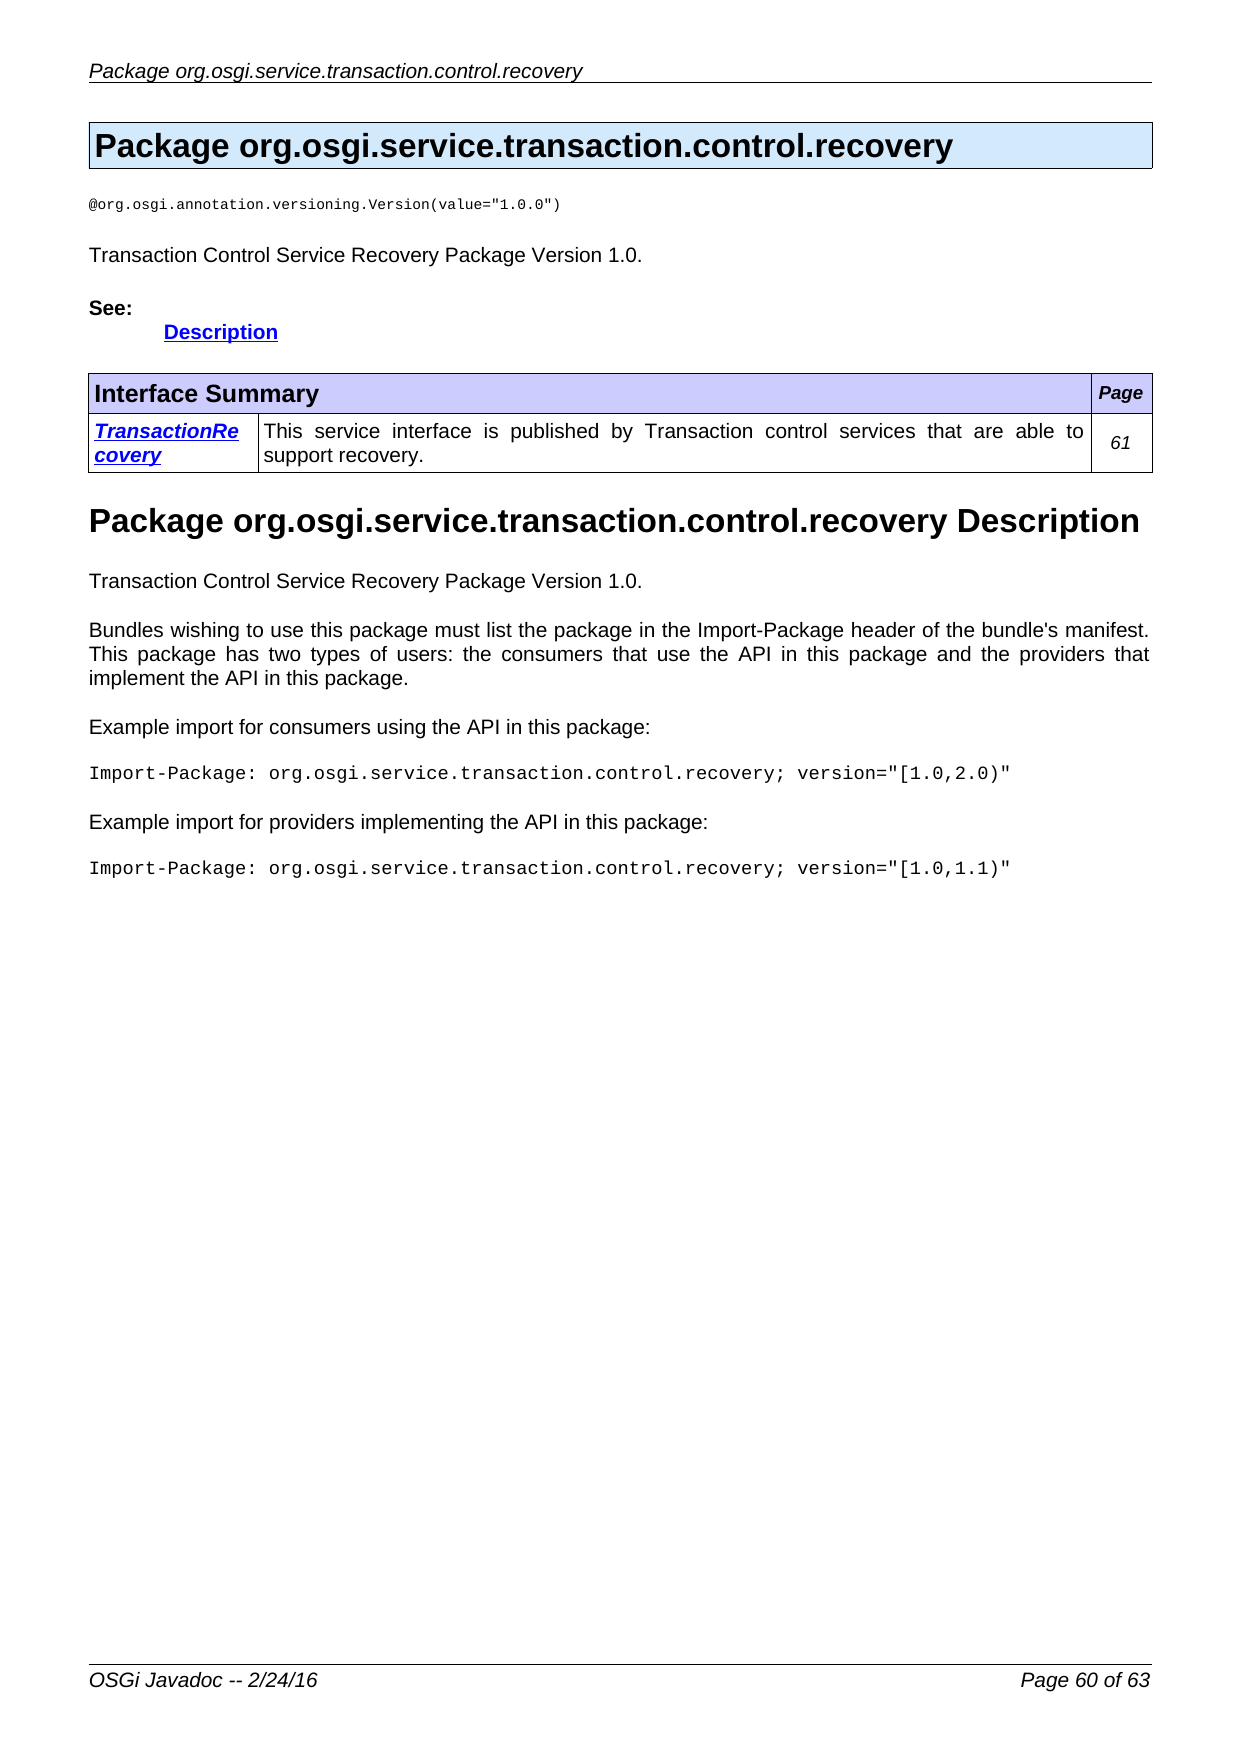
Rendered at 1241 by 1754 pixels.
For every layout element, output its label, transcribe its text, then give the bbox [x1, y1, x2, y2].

text @org.osgi.annotation.versioning.Version(value="1.0.0") [88, 197, 1152, 213]
text Example import for providers implementing the API in this package: [88, 810, 1152, 834]
text Package org.osgi.service.transaction.control.recovery Description [88, 502, 1152, 540]
table_cell TransactionRecovery [89, 414, 258, 472]
text Import-Package: org.osgi.service.transaction.control.recovery; version="[1.0,1.1)" [88, 859, 1152, 880]
text See: [88, 296, 1152, 320]
table_header Interface Summary [89, 374, 1091, 413]
table_cell This service interface is published by Transaction control services that are able to support recovery. [259, 414, 1091, 472]
text Transaction Control Service Recovery Package Version 1.0. [88, 243, 1152, 267]
text Bundles wishing to use this package must list the package in the Import-Package header of the bundle's manifest. This package has two types of users: the consumers that use the API in this package and the providers that implement the API in this package. [88, 618, 1152, 690]
text Transaction Control Service Recovery Package Version 1.0. [88, 569, 1152, 593]
table_header Page [1092, 374, 1152, 413]
table_cell 59 [1092, 414, 1152, 472]
text Import-Package: org.osgi.service.transaction.control.recovery; version="[1.0,2.0)" [88, 764, 1152, 785]
text Description [163, 320, 1152, 344]
subtitle Package org.osgi.service.transaction.control.recovery [90, 123, 1152, 168]
text Example import for consumers using the API in this package: [88, 715, 1152, 739]
